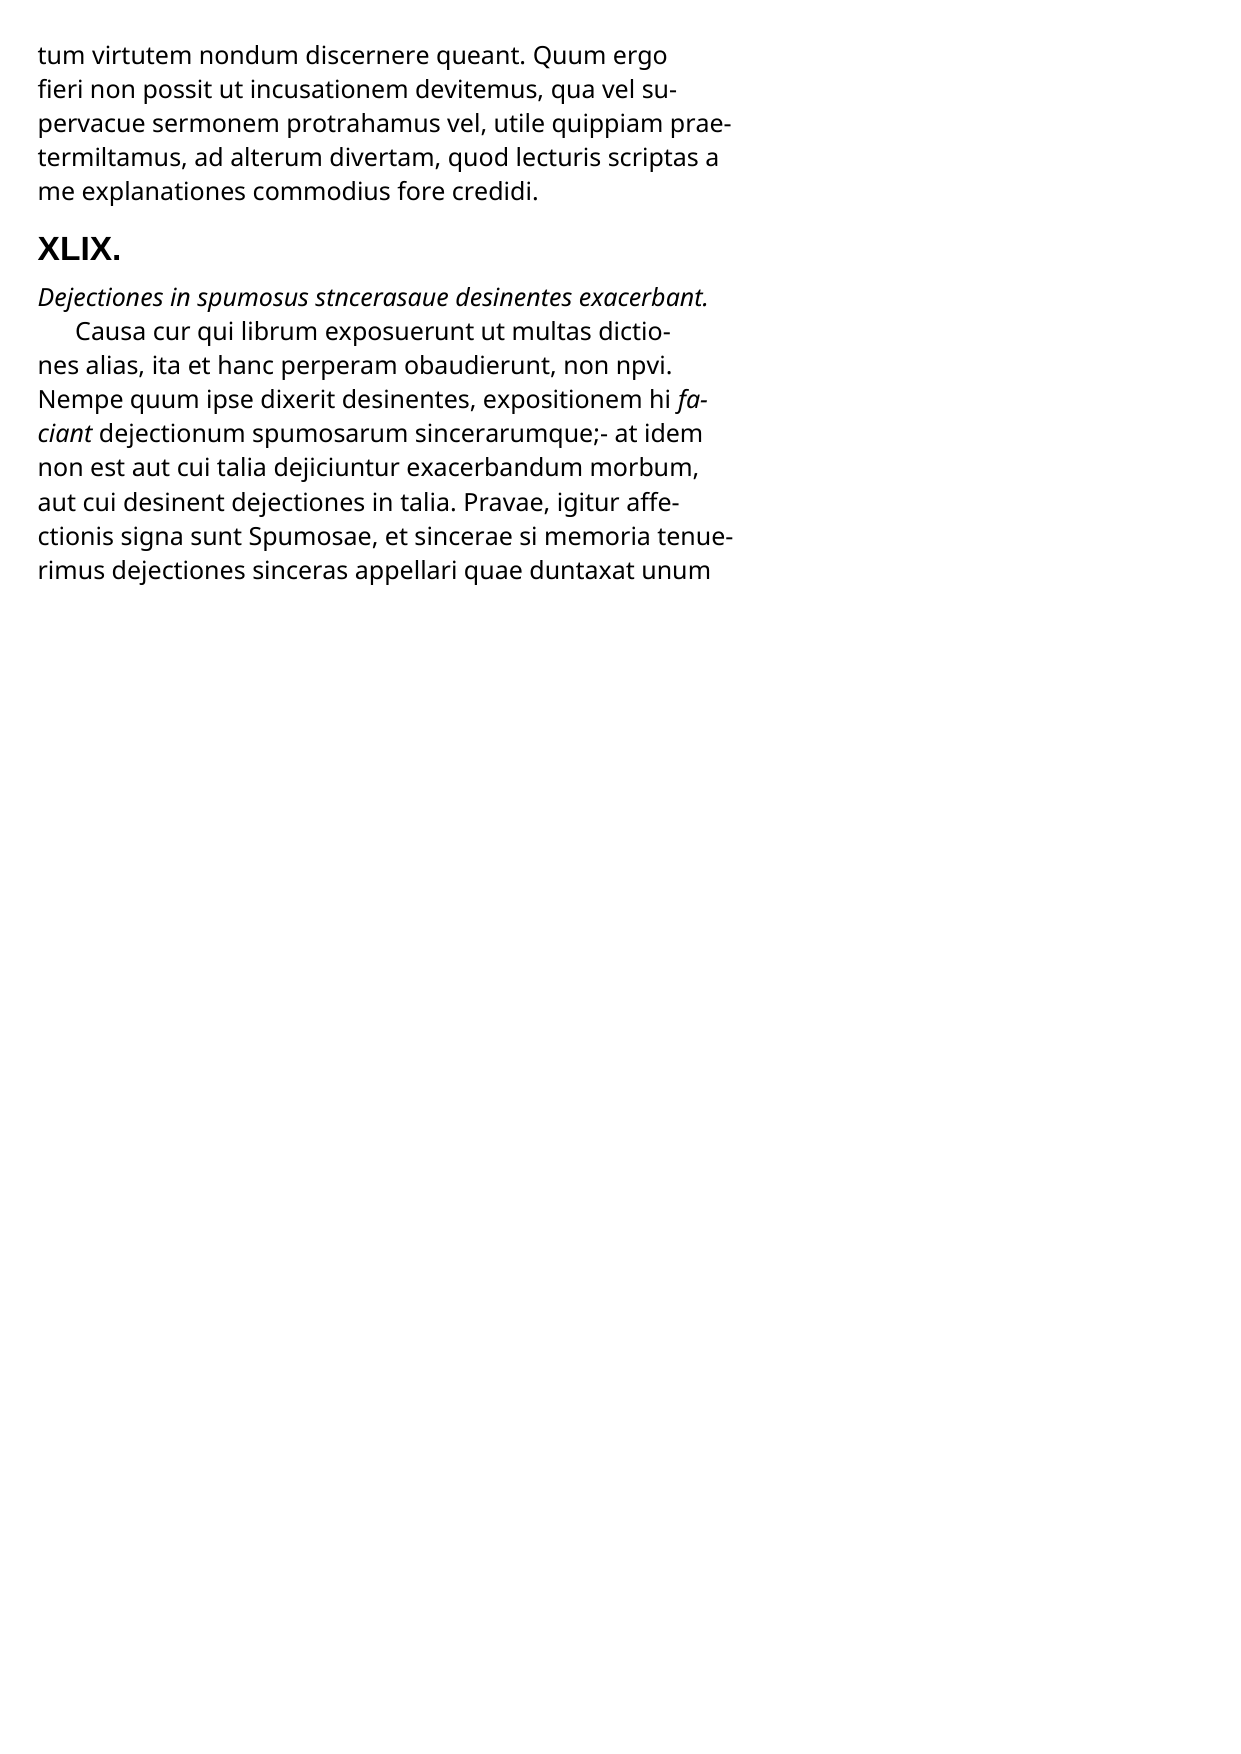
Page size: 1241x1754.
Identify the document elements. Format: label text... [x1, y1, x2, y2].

text tum virtutem nondum discernere queant. Quum ergo fieri non possit ut incusationem devitemus, qua vel su- pervacue sermonem protrahamus vel, utile quippiam prae- termiltamus, ad alterum divertam, quod lecturis scriptas a me explanationes commodius fore credidi. [37, 37, 1203, 208]
text Causa cur qui librum exposuerunt ut multas dictio- nes alias, ita et hanc perperam obaudierunt, non npvi. Nempe quum ipse dixerit desinentes, expositionem hi fa- ciant dejectionum spumosarum sincerarumque;- at idem non est aut cui talia dejiciuntur exacerbandum morbum, aut cui desinent dejectiones in talia. Pravae, igitur affe- ctionis signa sunt Spumosae, et sincerae si memoria tenue- rimus dejectiones sinceras appellari quae duntaxat unum [37, 314, 1203, 586]
text Dejectiones in spumosus stncerasaue desinentes exacerbant. [37, 280, 1203, 314]
subtitle XLIX. [37, 229, 1203, 267]
